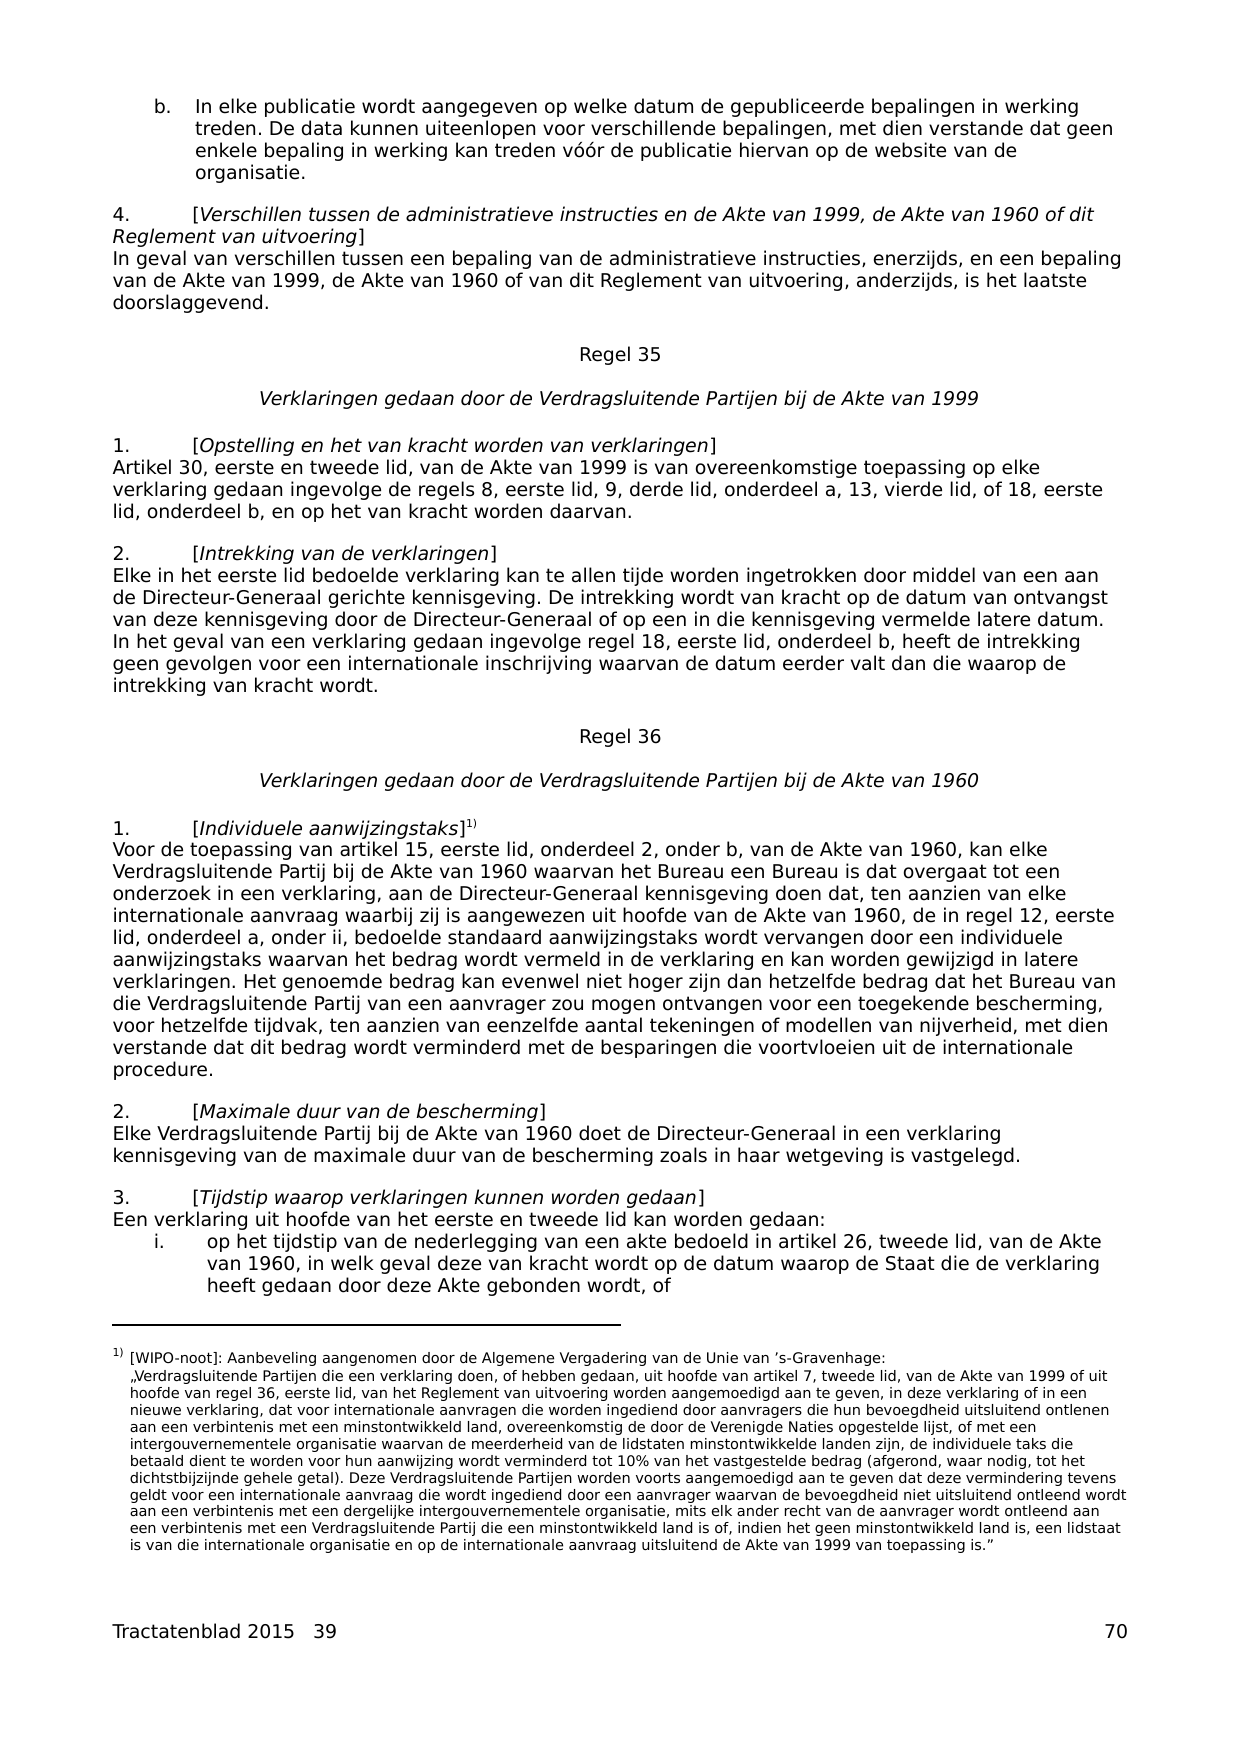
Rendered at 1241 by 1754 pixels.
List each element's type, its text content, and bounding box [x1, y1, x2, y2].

text Een verklaring uit hoofde van het eerste en tweede lid kan worden gedaan: [112, 1209, 1128, 1231]
text „Verdragsluitende Partijen die een verklaring doen, of hebben gedaan, uit hoofde van artikel 7, tweede lid, van de Akte van 1999 of uit hoofde van regel 36, eerste lid, van het Reglement van uitvoering worden aangemoedigd aan te geven, in deze verklaring of in een nieuwe verklaring, dat voor internationale aanvragen die worden ingediend door aanvragers die hun bevoegdheid uitsluitend ontlenen aan een verbintenis met een minstontwikkeld land, overeenkomstig de door de Verenigde Naties opgestelde lijst, of met een intergouvernementele organisatie waarvan de meerderheid van de lidstaten minstontwikkelde landen zijn, de individuele taks die betaald dient te worden voor hun aanwijzing wordt verminderd tot 10% van het vastgestelde bedrag (afgerond, waar nodig, tot het dichtstbijzijnde gehele getal). Deze Verdragsluitende Partijen worden voorts aangemoedigd aan te geven dat deze vermindering tevens geldt voor een internationale aanvraag die wordt ingediend door een aanvrager waarvan de bevoegdheid niet uitsluitend ontleend wordt aan een verbintenis met een dergelijke intergouvernementele organisatie, mits elk ander recht van de aanvrager wordt ontleend aan een verbintenis met een Verdragsluitende Partij die een minstontwikkeld land is of, indien het geen minstontwikkeld land is, een lidstaat is van die internationale organisatie en op de internationale aanvraag uitsluitend de Akte van 1999 van toepassing is.” [129, 1368, 1128, 1554]
text 1. [Opstelling en het van kracht worden van verklaringen] [112, 435, 1128, 457]
text b. In elke publicatie wordt aangegeven op welke datum de gepubliceerde bepalingen in werking treden. De data kunnen uiteenlopen voor verschillende bepalingen, met dien verstande dat geen enkele bepaling in werking kan treden vóór de publicatie hiervan op de website van de organisatie. [153, 96, 1128, 184]
text Elke in het eerste lid bedoelde verklaring kan te allen tijde worden ingetrokken door middel van een aan de Directeur-Generaal gerichte kennisgeving. De intrekking wordt van kracht op de datum van ontvangst van deze kennisgeving door de Directeur-Generaal of op een in die kennisgeving vermelde latere datum. In het geval van een verklaring gedaan ingevolge regel 18, eerste lid, onderdeel b, heeft de intrekking geen gevolgen voor een internationale inschrijving waarvan de datum eerder valt dan die waarop de intrekking van kracht wordt. [112, 564, 1128, 696]
text 1. [Individuele aanwijzingstaks] [112, 817, 1128, 839]
text 2. [Intrekking van de verklaringen] [112, 543, 1128, 564]
text 2. [Maximale duur van de bescherming] [112, 1101, 1128, 1123]
text Artikel 30, eerste en tweede lid, van de Akte van 1999 is van overeenkomstige toepassing op elke verklaring gedaan ingevolge de regels 8, eerste lid, 9, derde lid, onderdeel a, 13, vierde lid, of 18, eerste lid, onderdeel b, en op het van kracht worden daarvan. [112, 457, 1128, 523]
text Voor de toepassing van artikel 15, eerste lid, onderdeel 2, onder b, van de Akte van 1960, kan elke Verdragsluitende Partij bij de Akte van 1960 waarvan het Bureau een Bureau is dat overgaat tot een onderzoek in een verklaring, aan de Directeur-Generaal kennisgeving doen dat, ten aanzien van elke internationale aanvraag waarbij zij is aangewezen uit hoofde van de Akte van 1960, de in regel 12, eerste lid, onderdeel a, onder ii, bedoelde standaard aanwijzingstaks wordt vervangen door een individuele aanwijzingstaks waarvan het bedrag wordt vermeld in de verklaring en kan worden gewijzigd in latere verklaringen. Het genoemde bedrag kan evenwel niet hoger zijn dan hetzelfde bedrag dat het Bureau van die Verdragsluitende Partij van een aanvrager zou mogen ontvangen voor een toegekende bescherming, voor hetzelfde tijdvak, ten aanzien van eenzelfde aantal tekeningen of modellen van nijverheid, met dien verstande dat dit bedrag wordt verminderd met de besparingen die voortvloeien uit de internationale procedure. [112, 839, 1128, 1081]
subtitle Regel 36 Verklaringen gedaan door de Verdragsluitende Partijen bij de Akte van 1960 [112, 726, 1128, 792]
text [WIPO-noot]: Aanbeveling aangenomen door de Algemene Vergadering van de Unie van ’s-Gravenhage: [112, 1346, 1128, 1368]
text 3. [Tijdstip waarop verklaringen kunnen worden gedaan] [112, 1187, 1128, 1209]
text Elke Verdragsluitende Partij bij de Akte van 1960 doet de Directeur-Generaal in een verklaring kennisgeving van de maximale duur van de bescherming zoals in haar wetgeving is vastgelegd. [112, 1123, 1128, 1167]
text 4. [Verschillen tussen de administratieve instructies en de Akte van 1999, de Akte van 1960 of dit Reglement van uitvoering] [112, 204, 1128, 248]
subtitle Regel 35 Verklaringen gedaan door de Verdragsluitende Partijen bij de Akte van 1999 [112, 344, 1128, 410]
text i. op het tijdstip van de nederlegging van een akte bedoeld in artikel 26, tweede lid, van de Akte van 1960, in welk geval deze van kracht wordt op de datum waarop de Staat die de verklaring heeft gedaan door deze Akte gebonden wordt, of [153, 1231, 1128, 1297]
text In geval van verschillen tussen een bepaling van de administratieve instructies, enerzijds, en een bepaling van de Akte van 1999, de Akte van 1960 of van dit Reglement van uitvoering, anderzijds, is het laatste doorslaggevend. [112, 248, 1128, 314]
